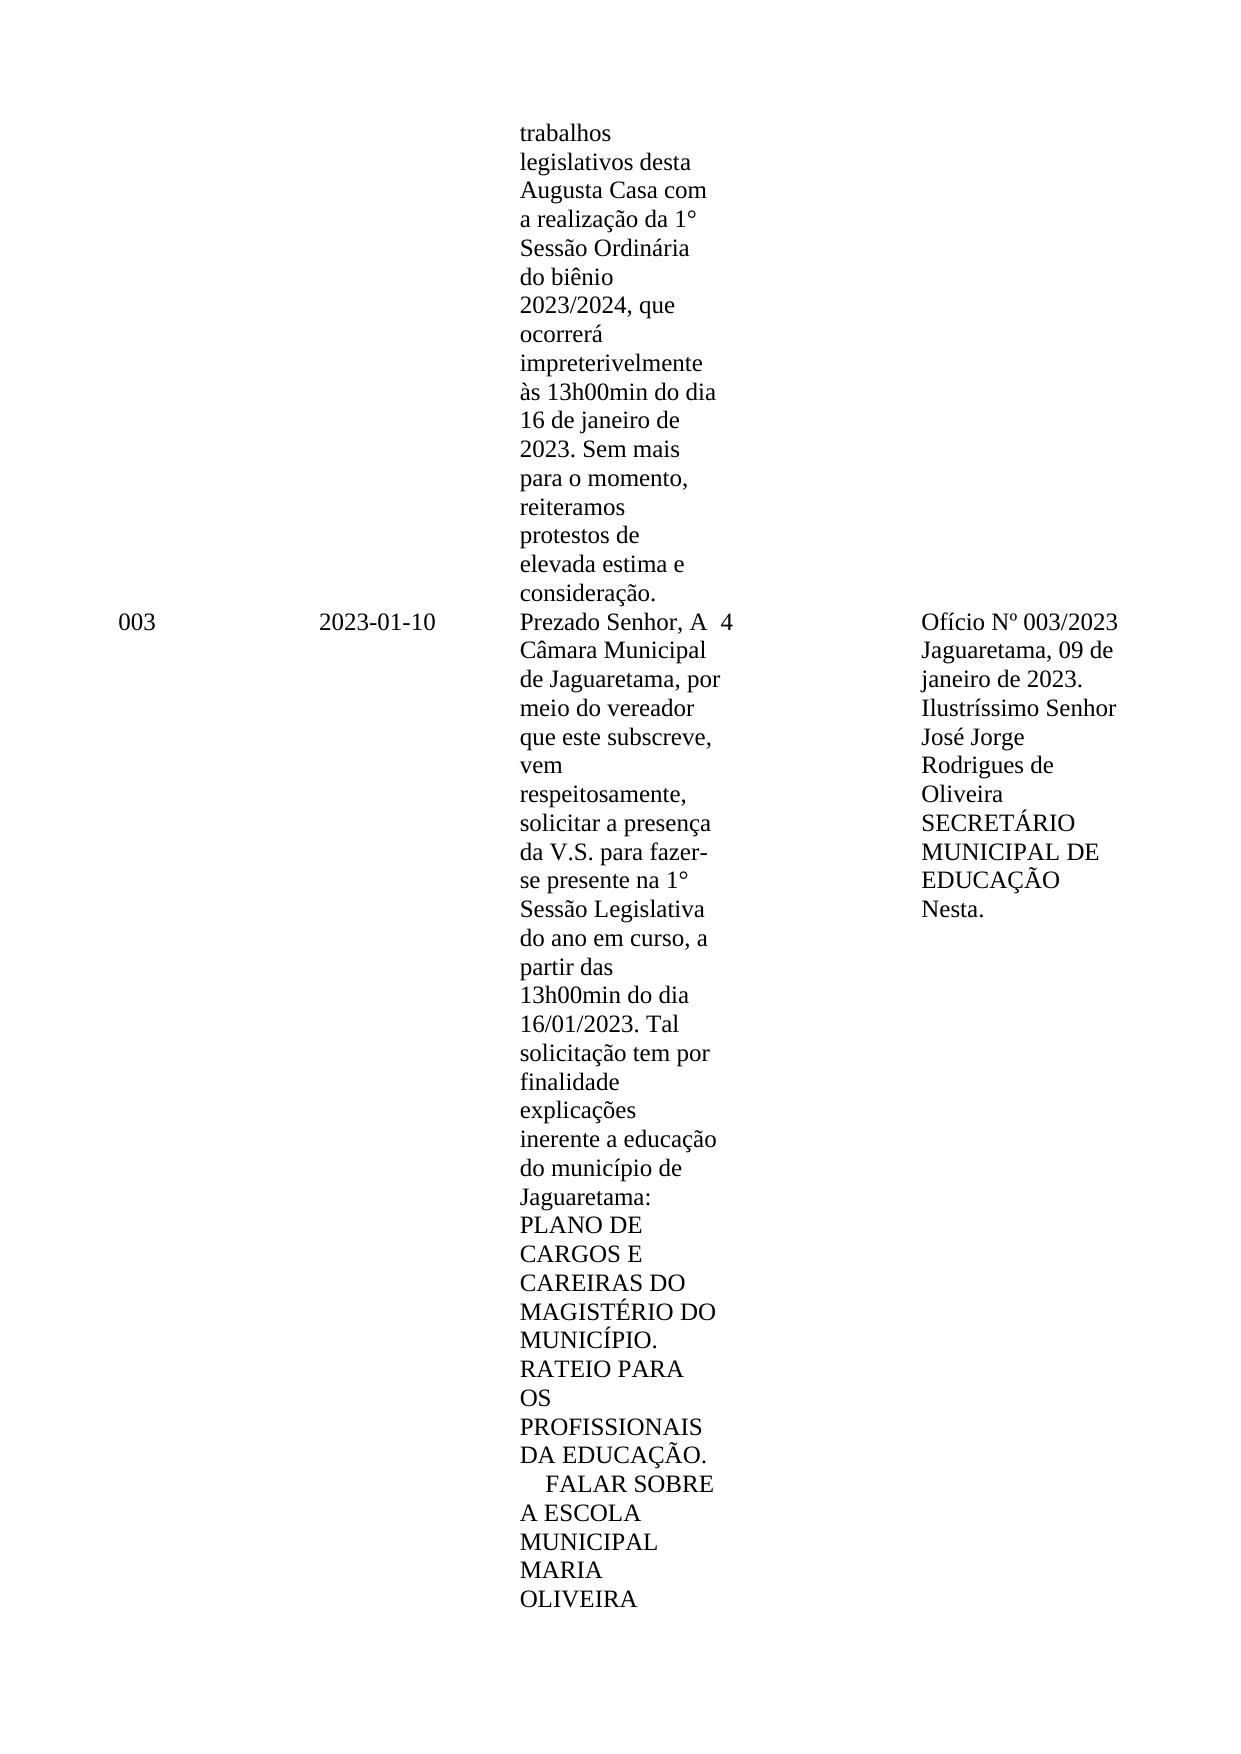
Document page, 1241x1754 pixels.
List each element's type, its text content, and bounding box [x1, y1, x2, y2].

table_cell trabalhos legislativos desta Augusta Casa com a realização da 1° Sessão Ordinária do biênio 2023/2024, que ocorrerá impreterivelmente às 13h00min do dia 16 de janeiro de 2023. Sem mais para o momento, reiteramos protestos de elevada estima e consideração. [520, 118, 720, 607]
table_cell Prezado Senhor, A Câmara Municipal de Jaguaretama, por meio do vereador que este subscreve, vem respeitosamente, solicitar a presença da V.S. para fazer-se presente na 1° Sessão Legislativa do ano em curso, a partir das 13h00min do dia 16/01/2023. Tal solicitação tem por finalidade explicações inerente a educação do município de Jaguaretama:  PLANO DE CARGOS E CAREIRAS DO MAGISTÉRIO DO MUNICÍPIO.  RATEIO PARA OS PROFISSIONAIS DA EDUCAÇÃO.  FALAR SOBRE A ESCOLA MUNICIPAL MARIA OLIVEIRA [520, 607, 720, 1613]
table_cell Ofício Nº 003/2023 Jaguaretama, 09 de janeiro de 2023. Ilustríssimo Senhor José Jorge Rodrigues de Oliveira SECRETÁRIO MUNICIPAL DE EDUCAÇÃO Nesta. [921, 607, 1122, 1613]
table_cell [319, 118, 519, 607]
table_cell [118, 118, 319, 607]
table_cell [921, 118, 1122, 607]
table_cell 2023-01-10 [319, 607, 519, 1613]
table_cell 003 [118, 607, 319, 1613]
table_cell 4 [720, 607, 921, 1613]
table_cell [720, 118, 921, 607]
